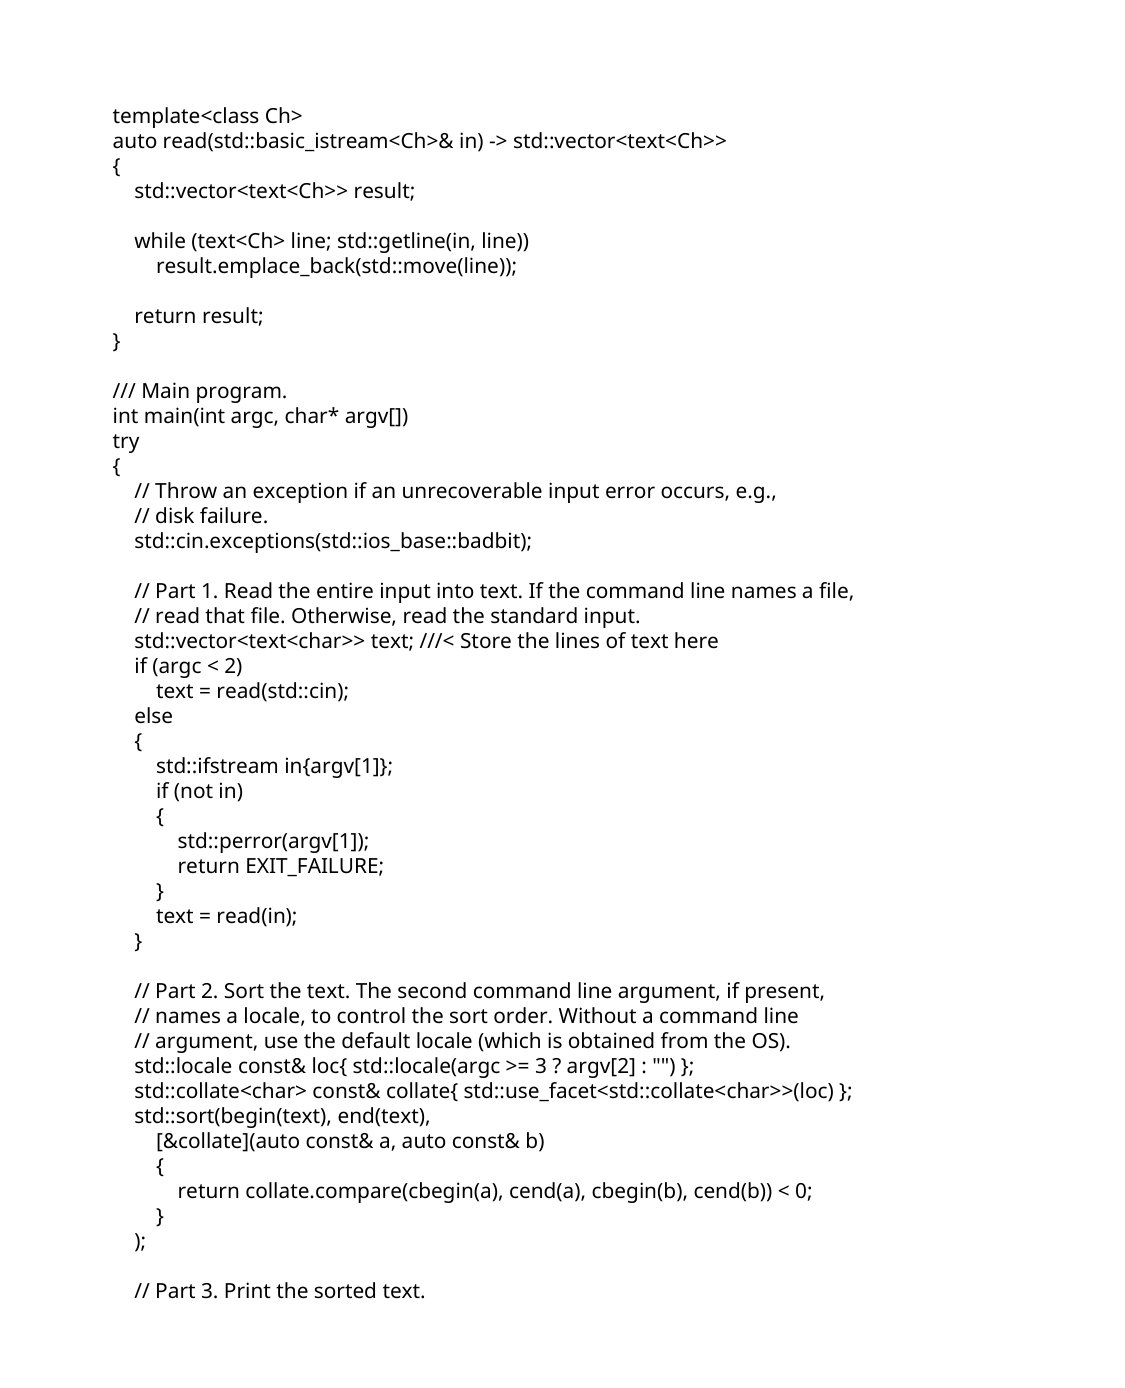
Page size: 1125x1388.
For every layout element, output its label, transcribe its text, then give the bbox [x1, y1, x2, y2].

text auto read(std::basic_istream<Ch>& in) -> std::vector<text<Ch>> [112, 129, 997, 154]
text result.emplace_back(std::move(line)); [112, 254, 997, 279]
text std::ifstream in{argv[1]}; [112, 754, 997, 779]
text try [112, 429, 997, 454]
text { [112, 1154, 997, 1179]
text // argument, use the default locale (which is obtained from the OS). [112, 1029, 997, 1054]
text } [112, 929, 997, 954]
text // Throw an exception if an unrecoverable input error occurs, e.g., [112, 479, 997, 504]
text std::collate<char> const& collate{ std::use_facet<std::collate<char>>(loc) }; [112, 1079, 997, 1104]
text while (text<Ch> line; std::getline(in, line)) [112, 229, 997, 254]
text { [112, 729, 997, 754]
text std::locale const& loc{ std::locale(argc >= 3 ? argv[2] : "") }; [112, 1054, 997, 1079]
text // read that file. Otherwise, read the standard input. [112, 604, 997, 629]
text // Part 2. Sort the text. The second command line argument, if present, [112, 979, 997, 1004]
text int main(int argc, char* argv[]) [112, 404, 997, 429]
text return result; [112, 304, 997, 329]
text std::vector<text<Ch>> result; [112, 179, 997, 204]
text std::cin.exceptions(std::ios_base::badbit); [112, 529, 997, 554]
text if (argc < 2) [112, 654, 997, 679]
text } [112, 879, 997, 904]
text /// Main program. [112, 379, 997, 404]
text if (not in) [112, 779, 997, 804]
text std::vector<text<char>> text; ///< Store the lines of text here [112, 629, 997, 654]
text // disk failure. [112, 504, 997, 529]
text { [112, 154, 997, 179]
text return EXIT_FAILURE; [112, 854, 997, 879]
text else [112, 704, 997, 729]
text } [112, 1204, 997, 1229]
text return collate.compare(cbegin(a), cend(a), cbegin(b), cend(b)) < 0; [112, 1179, 997, 1204]
text ); [112, 1229, 997, 1254]
text // Part 1. Read the entire input into text. If the command line names a file, [112, 579, 997, 604]
text std::sort(begin(text), end(text), [112, 1104, 997, 1129]
text text = read(in); [112, 904, 997, 929]
text // names a locale, to control the sort order. Without a command line [112, 1004, 997, 1029]
text // Part 3. Print the sorted text. [112, 1279, 997, 1304]
text std::perror(argv[1]); [112, 829, 997, 854]
text { [112, 804, 997, 829]
text { [112, 454, 997, 479]
text [&collate](auto const& a, auto const& b) [112, 1129, 997, 1154]
text template<class Ch> [112, 104, 997, 129]
text } [112, 329, 997, 354]
text text = read(std::cin); [112, 679, 997, 704]
